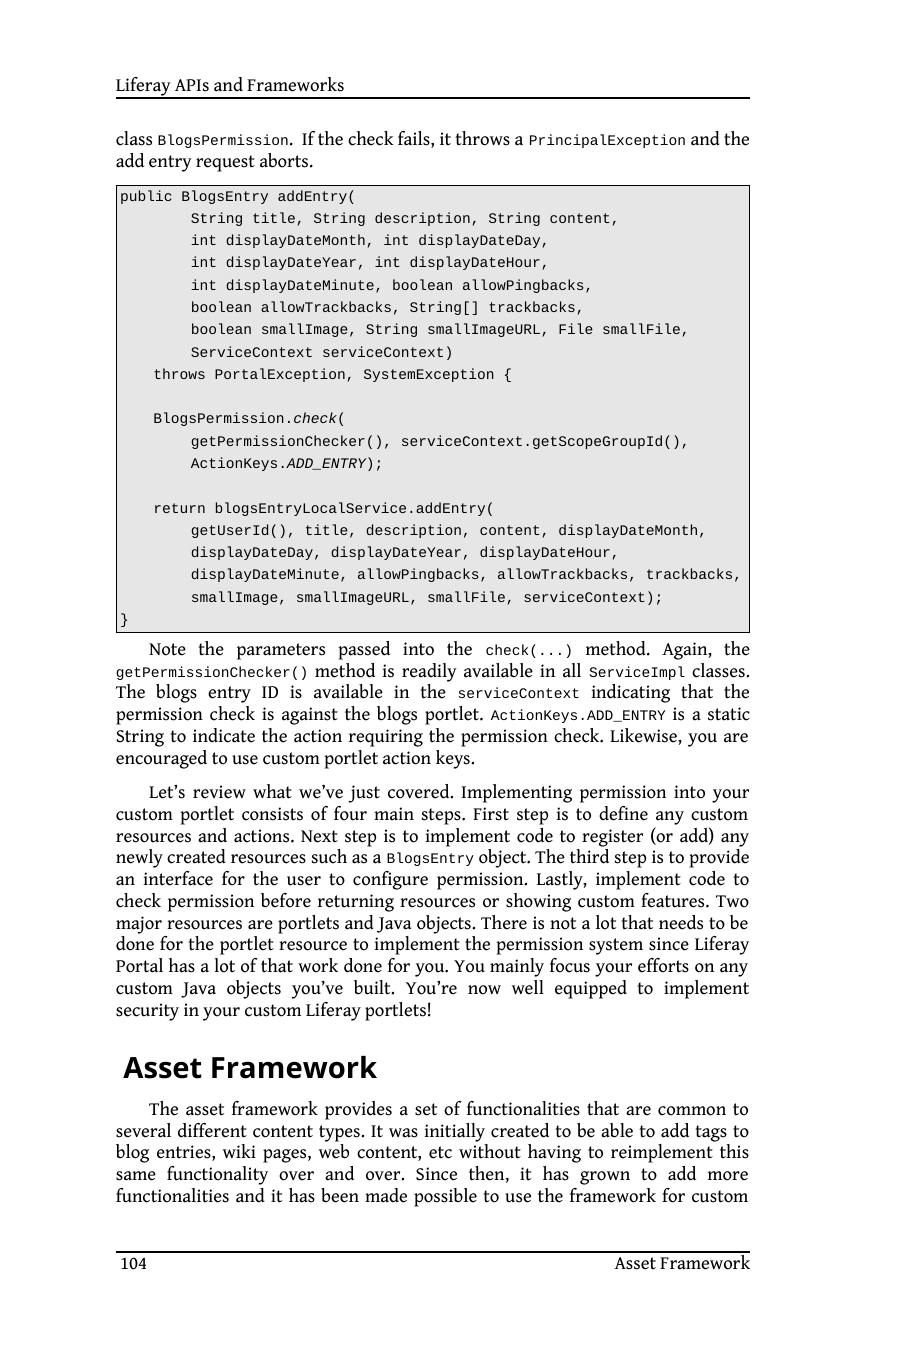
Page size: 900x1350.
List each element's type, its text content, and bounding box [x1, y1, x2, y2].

text int displayDateYear, int displayDateHour, [117, 252, 749, 272]
text smallImage, smallImageURL, smallFile, serviceContext); [117, 586, 749, 606]
text } [117, 608, 749, 632]
text Note the parameters passed into the check(...) method. Again, the getPermissionChecker() method is readily available in all ServiceImpl classes. The blogs entry ID is available in the serviceContext indicating that the permission check is against the blogs portlet. ActionKeys.ADD_ENTRY is a static String to indicate the action requiring the permission check. Likewise, you are encouraged to use custom portlet action keys. [116, 639, 750, 769]
text class BlogsPermission. If the check fails, it throws a PrincipalException and the add entry request aborts. [116, 129, 750, 172]
text int displayDateMonth, int displayDateDay, [117, 229, 749, 250]
text boolean smallImage, String smallImageURL, File smallFile, [117, 319, 749, 339]
subtitle Asset Framework [116, 1047, 750, 1087]
text ServiceContext serviceContext) [117, 341, 749, 361]
text BlogsPermission.check( [117, 408, 749, 428]
text getUserId(), title, description, content, displayDateMonth, [117, 519, 749, 539]
text displayDateDay, displayDateYear, displayDateHour, [117, 542, 749, 562]
text String title, String description, String content, [117, 207, 749, 227]
text getPermissionChecker(), serviceContext.getScopeGroupId(), [117, 430, 749, 450]
text The asset framework provides a set of functionalities that are common to several different content types. It was initially created to be able to add tags to blog entries, wiki pages, web content, etc without having to reimplement this same functionality over and over. Since then, it has grown to add more functionalities and it has been made possible to use the framework for custom [116, 1099, 750, 1208]
text ActionKeys.ADD_ENTRY); [117, 452, 749, 473]
text int displayDateMinute, boolean allowPingbacks, [117, 274, 749, 294]
text boolean allowTrackbacks, String[] trackbacks, [117, 296, 749, 317]
text throws PortalException, SystemException { [117, 363, 749, 383]
text public BlogsEntry addEntry( [117, 186, 749, 205]
text return blogsEntryLocalService.addEntry( [117, 497, 749, 517]
text displayDateMinute, allowPingbacks, allowTrackbacks, trackbacks, [117, 564, 749, 584]
